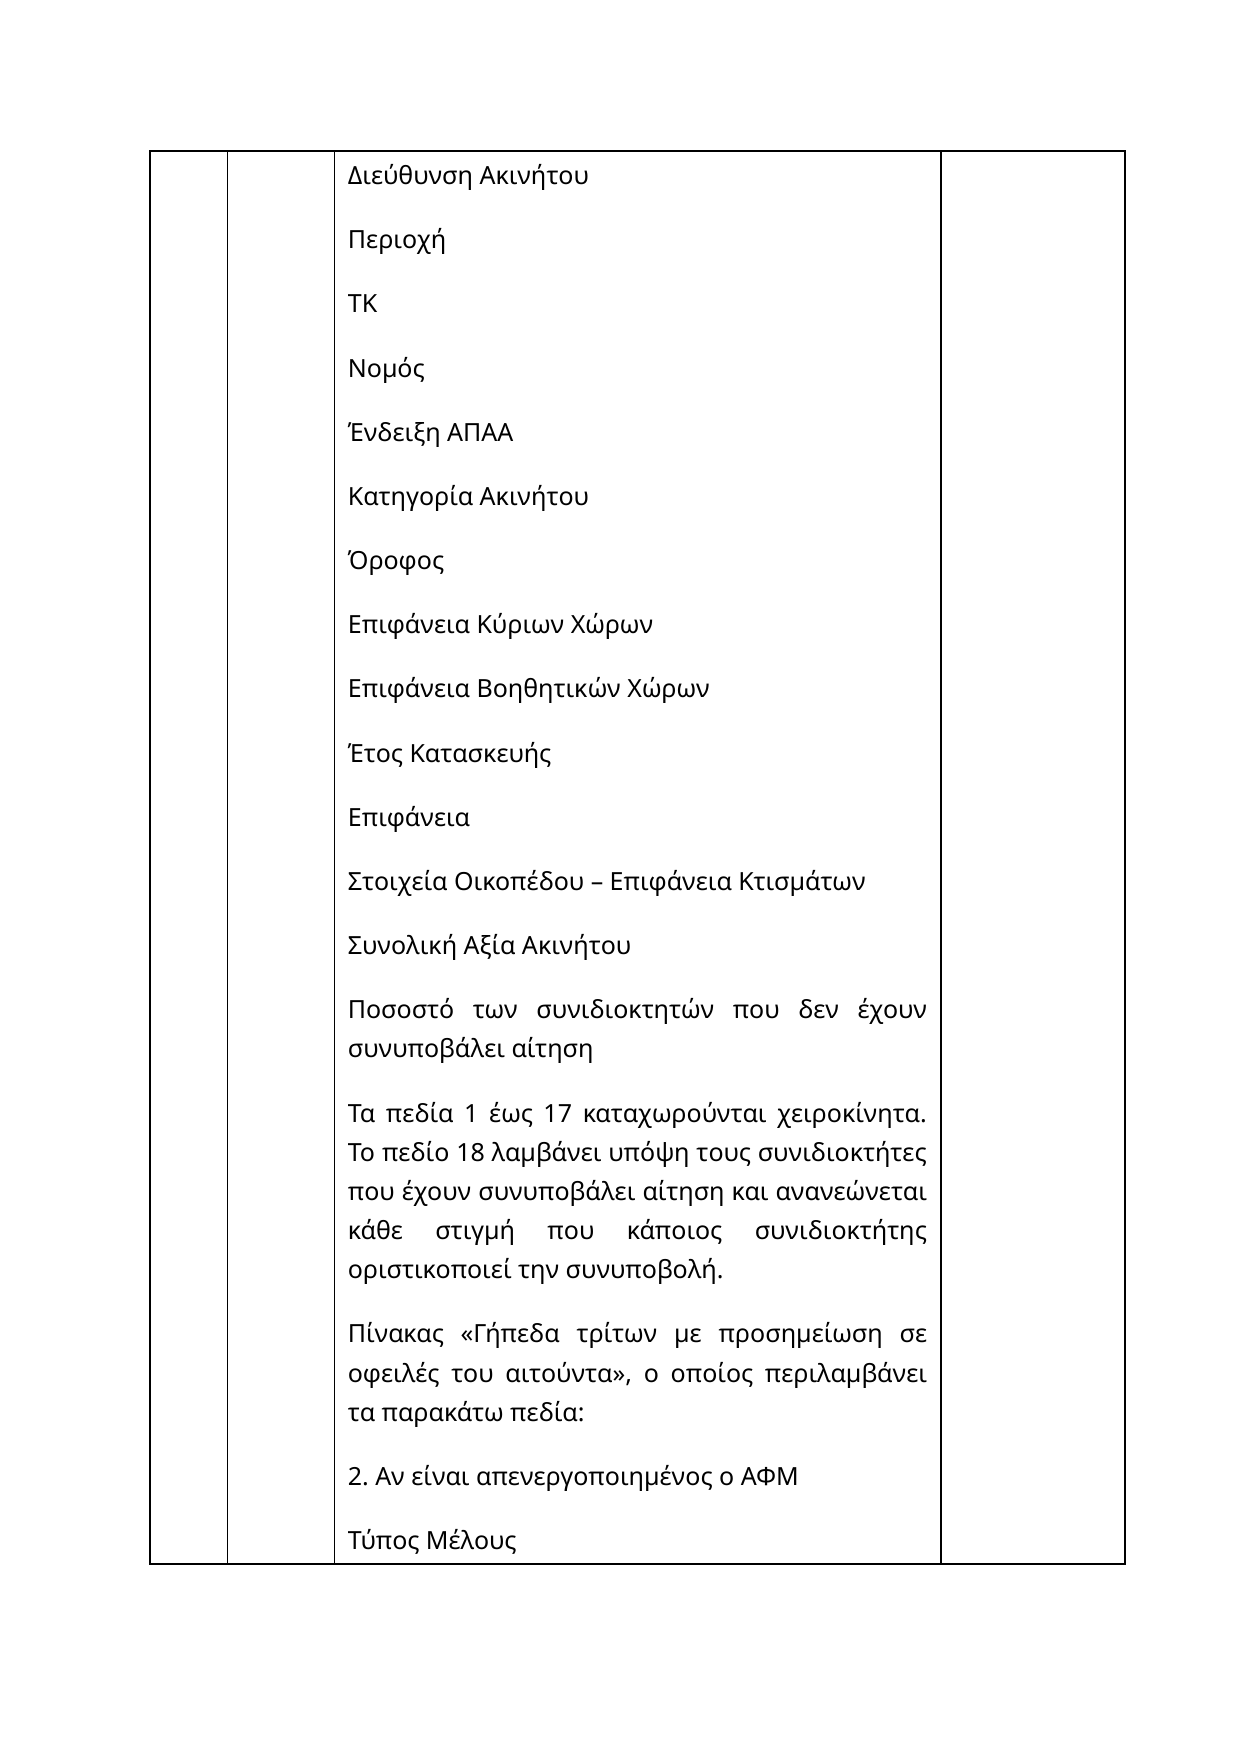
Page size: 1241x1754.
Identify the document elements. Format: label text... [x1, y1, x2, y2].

table_cell [228, 152, 334, 1563]
table_cell [942, 152, 1124, 1563]
table_cell [151, 152, 227, 1563]
table_cell Διεύθυνση Ακινήτου Περιοχή ΤΚ Νομός Ένδειξη ΑΠΑΑ Κατηγορία Ακινήτου Όροφος Επιφάνεια Κύριων Χώρων Επιφάνεια Βοηθητικών Χώρων Έτος Κατασκευής Επιφάνεια Στοιχεία Οικοπέδου – Επιφάνεια Κτισμάτων Συνολική Αξία Ακινήτου Ποσοστό των συνιδιοκτητών που δεν έχουν συνυποβάλει αίτηση Τα πεδία 1 έως 17 καταχωρούνται χειροκίνητα. Το πεδίο 18 λαμβάνει υπόψη τους συνιδιοκτήτες που έχουν συνυποβάλει αίτηση και ανανεώνεται κάθε στιγμή που κάποιος συνιδιοκτήτης οριστικοποιεί την συνυποβολή. Πίνακας «Γήπεδα τρίτων με προσημείωση σε οφειλές του αιτούντα», ο οποίος περιλαμβάνει τα παρακάτω πεδία: 2. Αν είναι απενεργοποιημένος ο ΑΦΜ Τύπος Μέλους [335, 152, 940, 1563]
